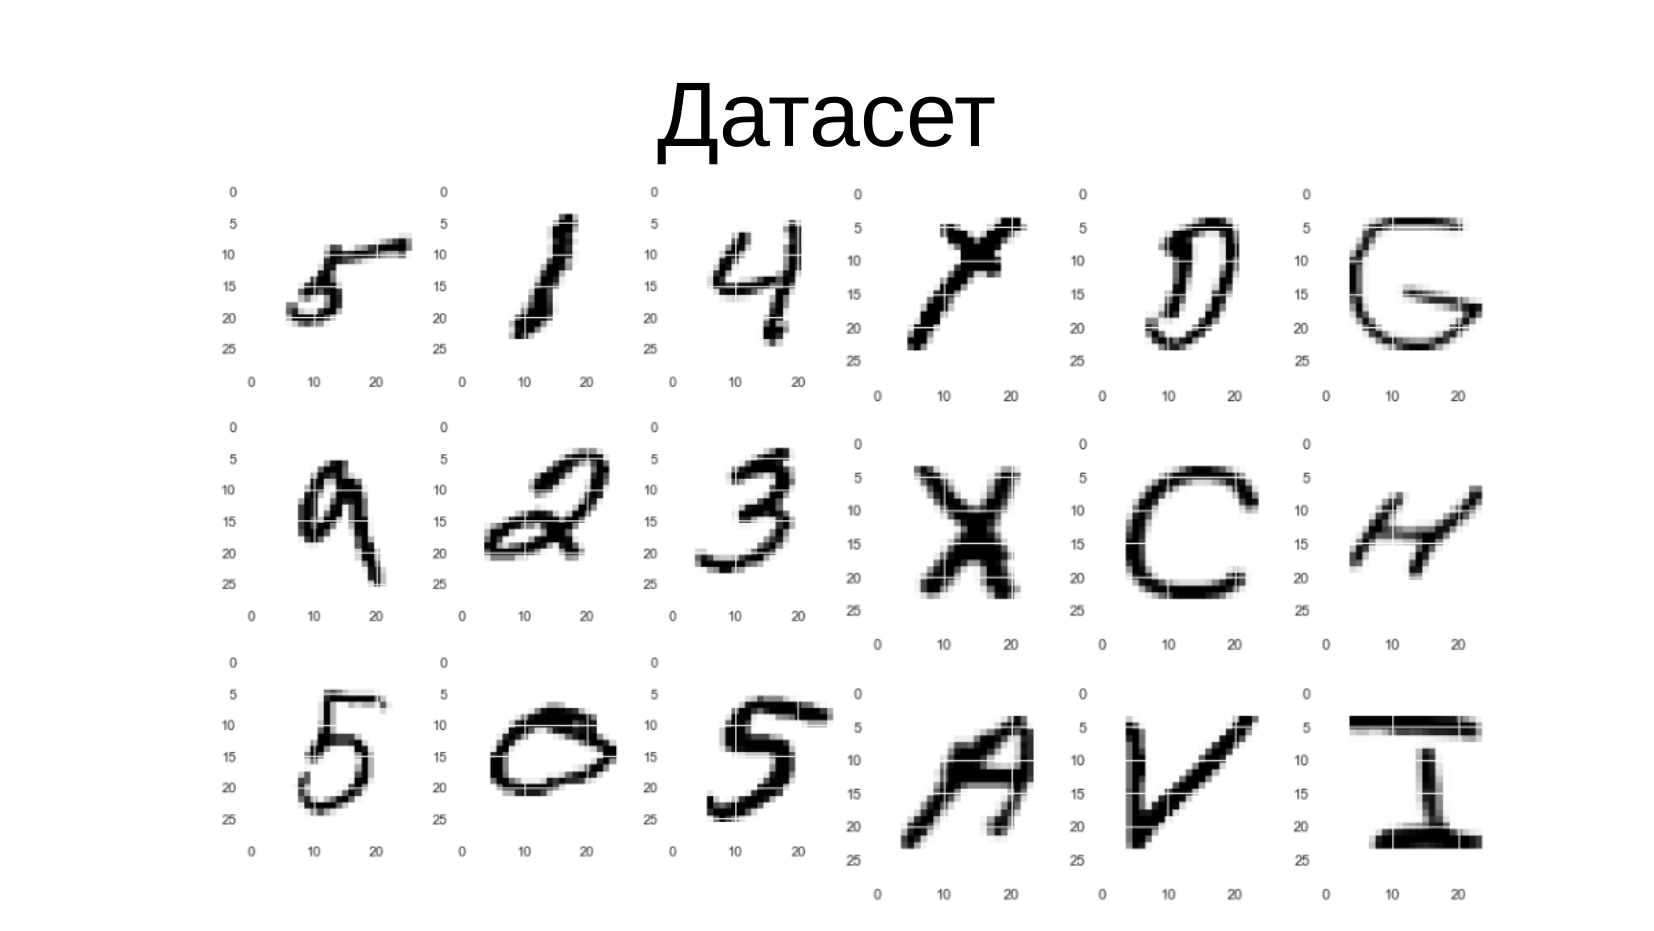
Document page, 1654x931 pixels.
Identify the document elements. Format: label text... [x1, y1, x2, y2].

title Датасет [82, 37, 1571, 193]
picture [210, 176, 1516, 914]
